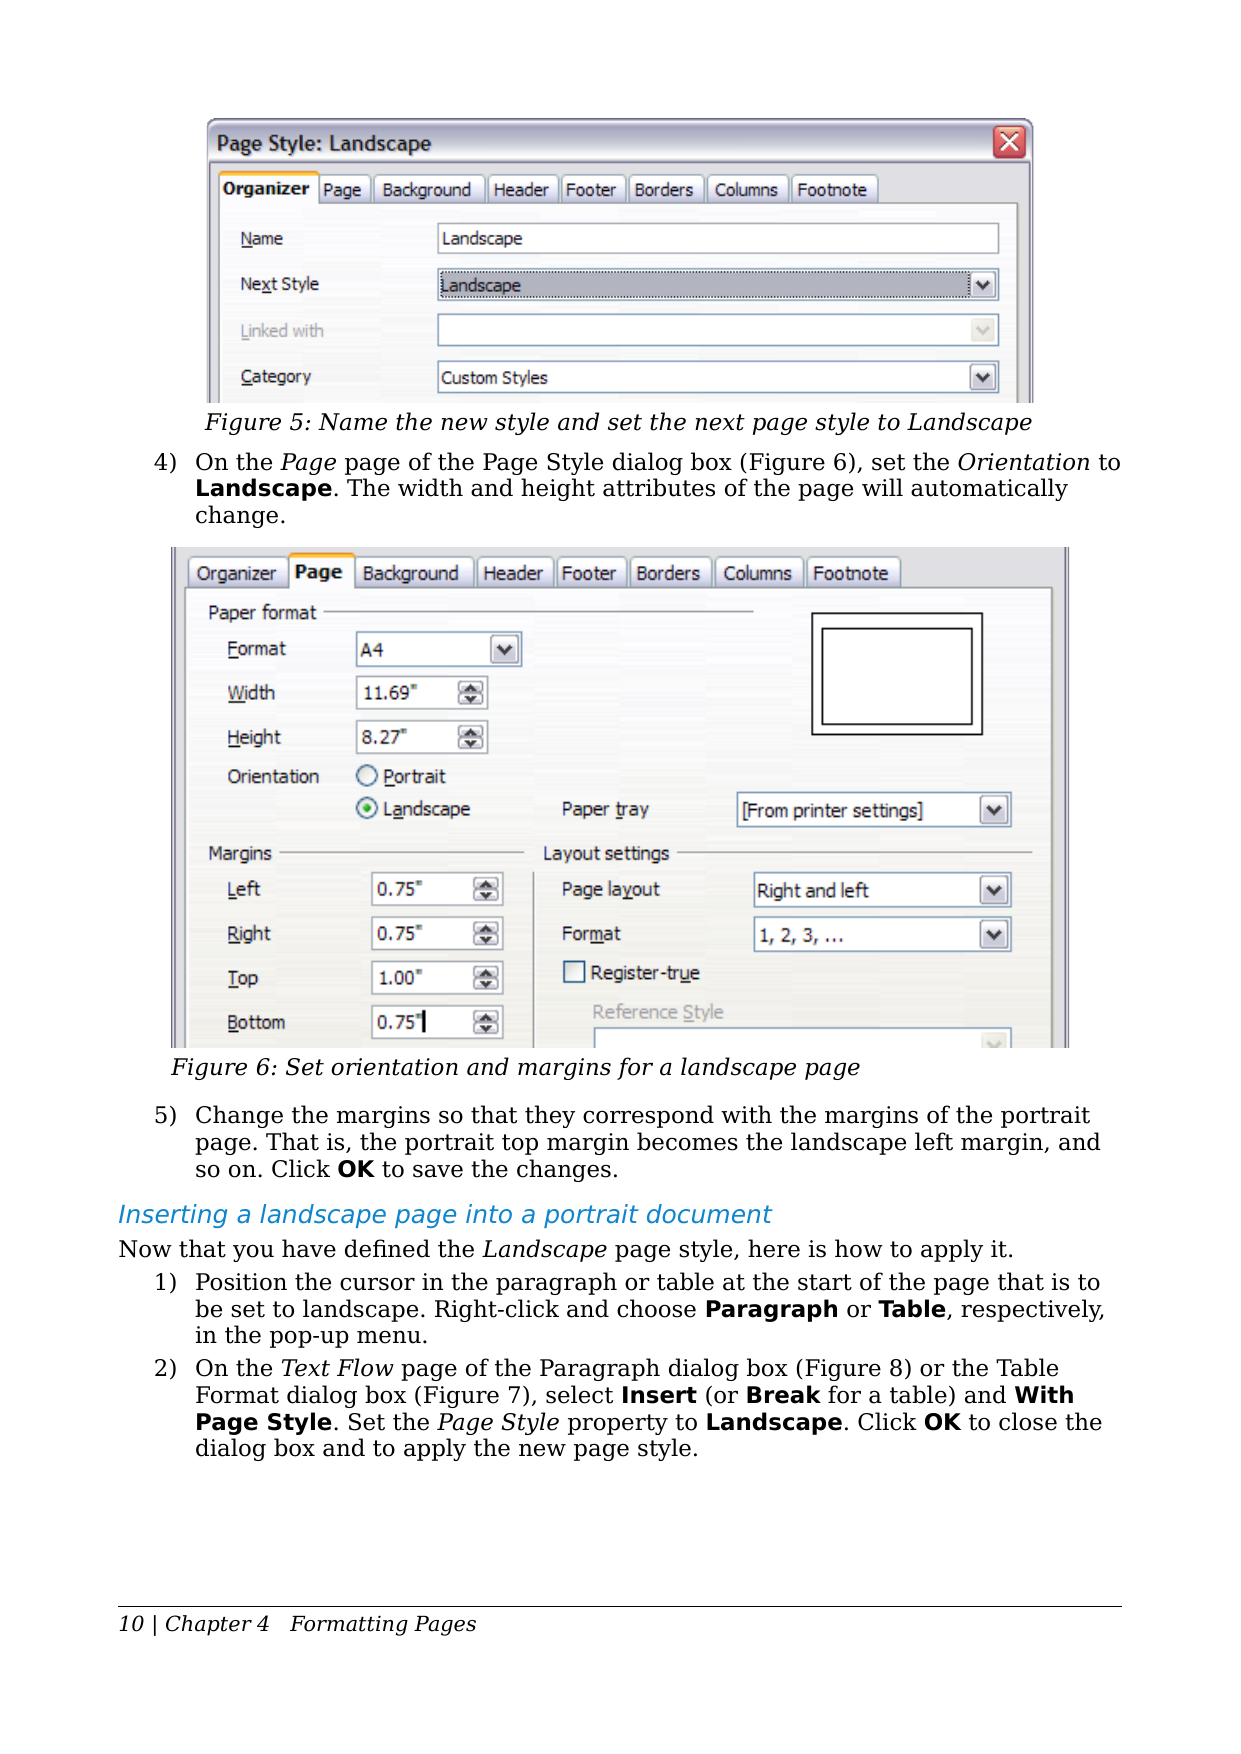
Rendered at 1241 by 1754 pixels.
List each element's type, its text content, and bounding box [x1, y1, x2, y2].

subtitle Inserting a landscape page into a portrait document [118, 1201, 1122, 1230]
picture [171, 547, 1070, 1048]
picture [206, 118, 1034, 403]
list Position the cursor in the paragraph or table at the start of the page that is to be set to landscape. Right-click and choose Paragraph or Table, respectively, in the pop-up menu. [177, 1269, 1122, 1349]
list Now that you have defined the Landscape page style, here is how to apply it. [118, 1236, 1122, 1263]
text Figure 5: Name the new style and set the next page style to Landscape [180, 409, 1060, 436]
list On the Page page of the Page Style dialog box (Figure 6), set the Orientation to Landscape. The width and height attributes of the page will automatically change. [177, 449, 1122, 529]
text Figure 6: Set orientation and margins for a landscape page [171, 1054, 1069, 1081]
list On the Text Flow page of the Paragraph dialog box (Figure 8) or the Table Format dialog box (Figure 7), select Insert (or Break for a table) and With Page Style. Set the Page Style property to Landscape. Click OK to close the dialog box and to apply the new page style. [177, 1356, 1122, 1462]
list Change the margins so that they correspond with the margins of the portrait page. That is, the portrait top margin becomes the landscape left margin, and so on. Click OK to save the changes. [177, 1103, 1122, 1183]
